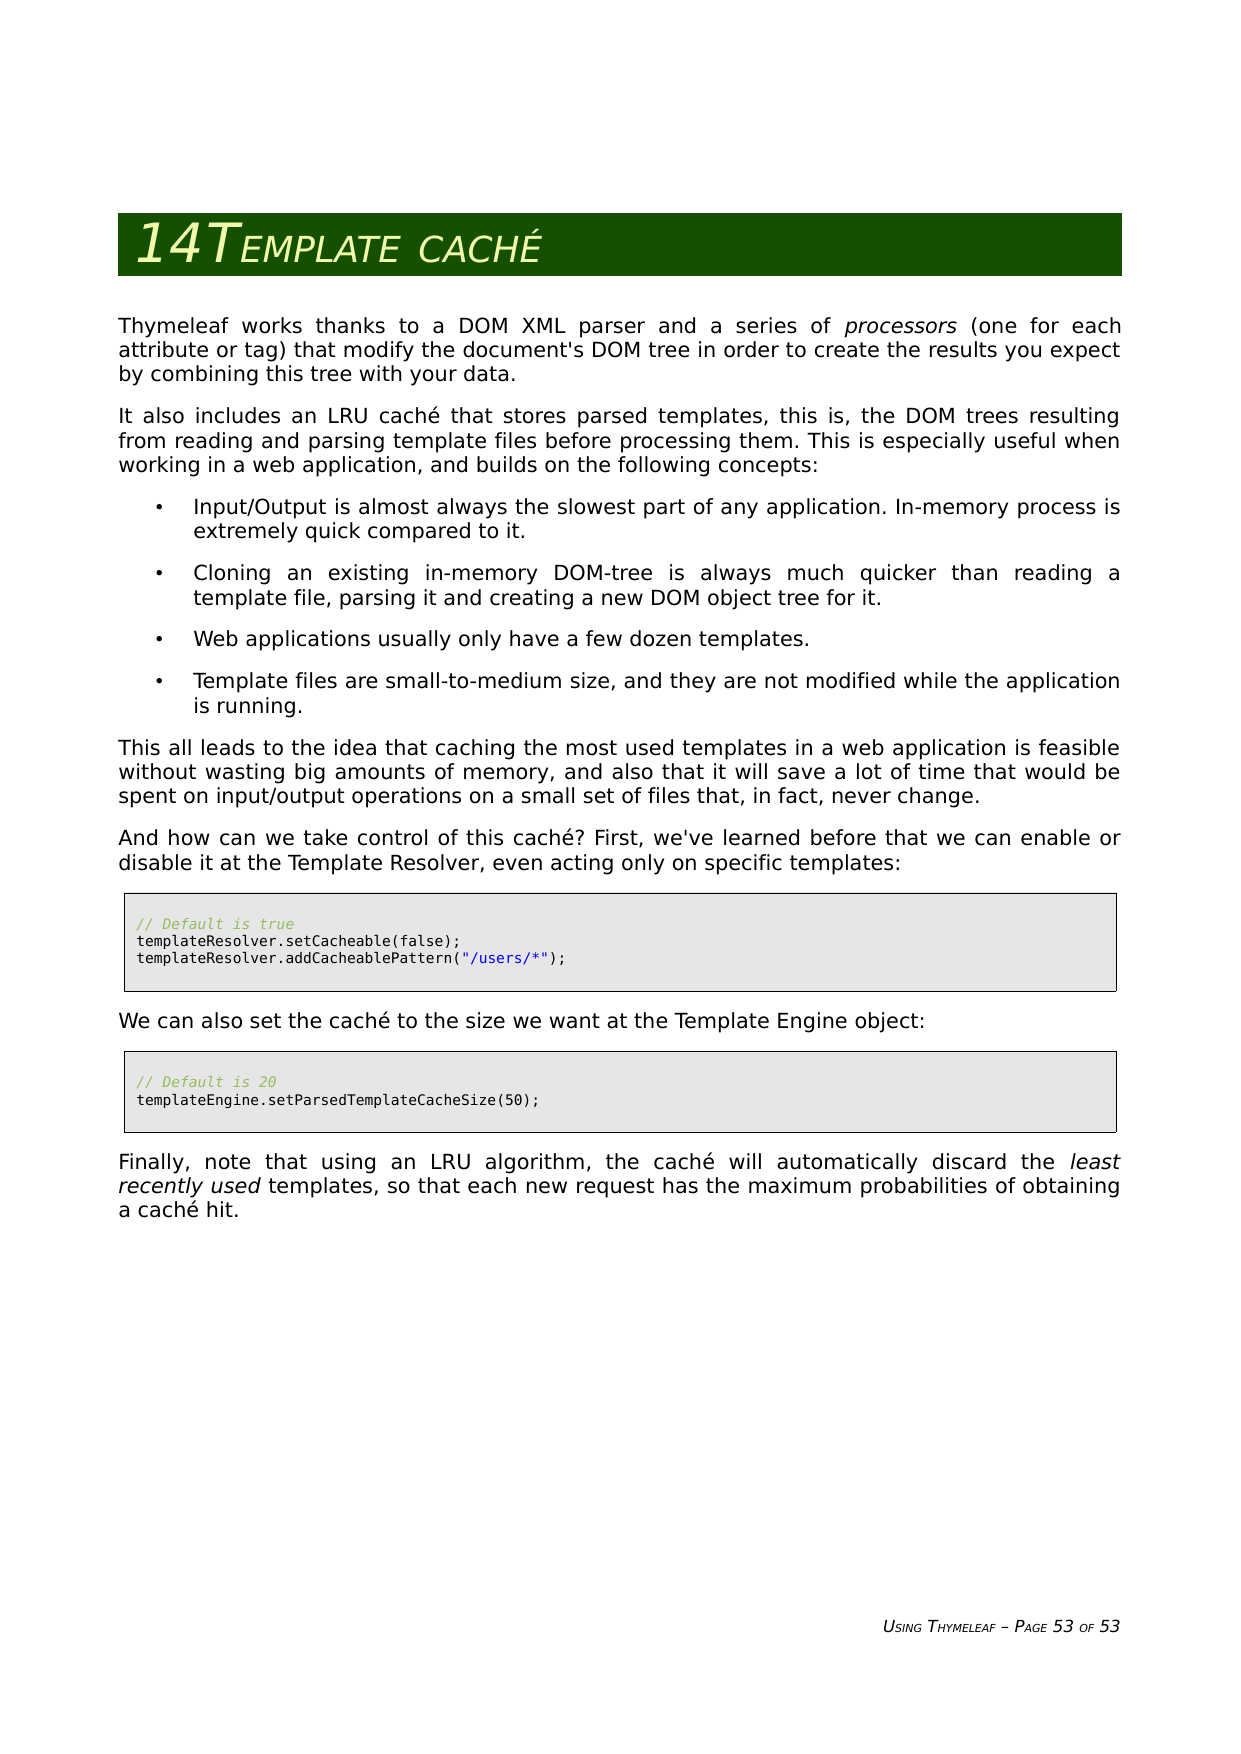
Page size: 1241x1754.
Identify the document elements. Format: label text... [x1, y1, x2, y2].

text It also includes an LRU caché that stores parsed templates, this is, the DOM trees resulting from reading and parsing template files before processing them. This is especially useful when working in a web application, and builds on the following concepts: [118, 404, 1122, 477]
list Cloning an existing in-memory DOM-tree is always much quicker than reading a template file, parsing it and creating a new DOM object tree for it. [156, 561, 1122, 610]
list Web applications usually only have a few dozen templates. [156, 627, 1122, 652]
text Finally, note that using an LRU algorithm, the caché will automatically discard the least recently used templates, so that each new request has the maximum probabilities of obtaining a caché hit. [118, 1150, 1122, 1223]
text We can also set the caché to the size we want at the Template Engine object: [118, 1009, 1122, 1033]
text // Default is true templateResolver.setCacheable(false); templateResolver.addCacheablePattern("/users/*"); [125, 894, 1116, 991]
text // Default is 20 templateEngine.setParsedTemplateCacheSize(50); [125, 1052, 1116, 1132]
text And how can we take control of this caché? First, we've learned before that we can enable or disable it at the Template Resolver, even acting only on specific templates: [118, 826, 1122, 875]
list Template files are small-to-medium size, and they are not modified while the application is running. [156, 669, 1122, 718]
text Thymeleaf works thanks to a DOM XML parser and a series of processors (one for each attribute or tag) that modify the document's DOM tree in order to create the results you expect by combining this tree with your data. [118, 314, 1122, 387]
list Input/Output is almost always the slowest part of any application. In-memory process is extremely quick compared to it. [156, 495, 1122, 543]
subtitle Template caché [118, 213, 1122, 276]
text This all leads to the idea that caching the most used templates in a web application is feasible without wasting big amounts of memory, and also that it will save a lot of time that would be spent on input/output operations on a small set of files that, in fact, never change. [118, 736, 1122, 808]
